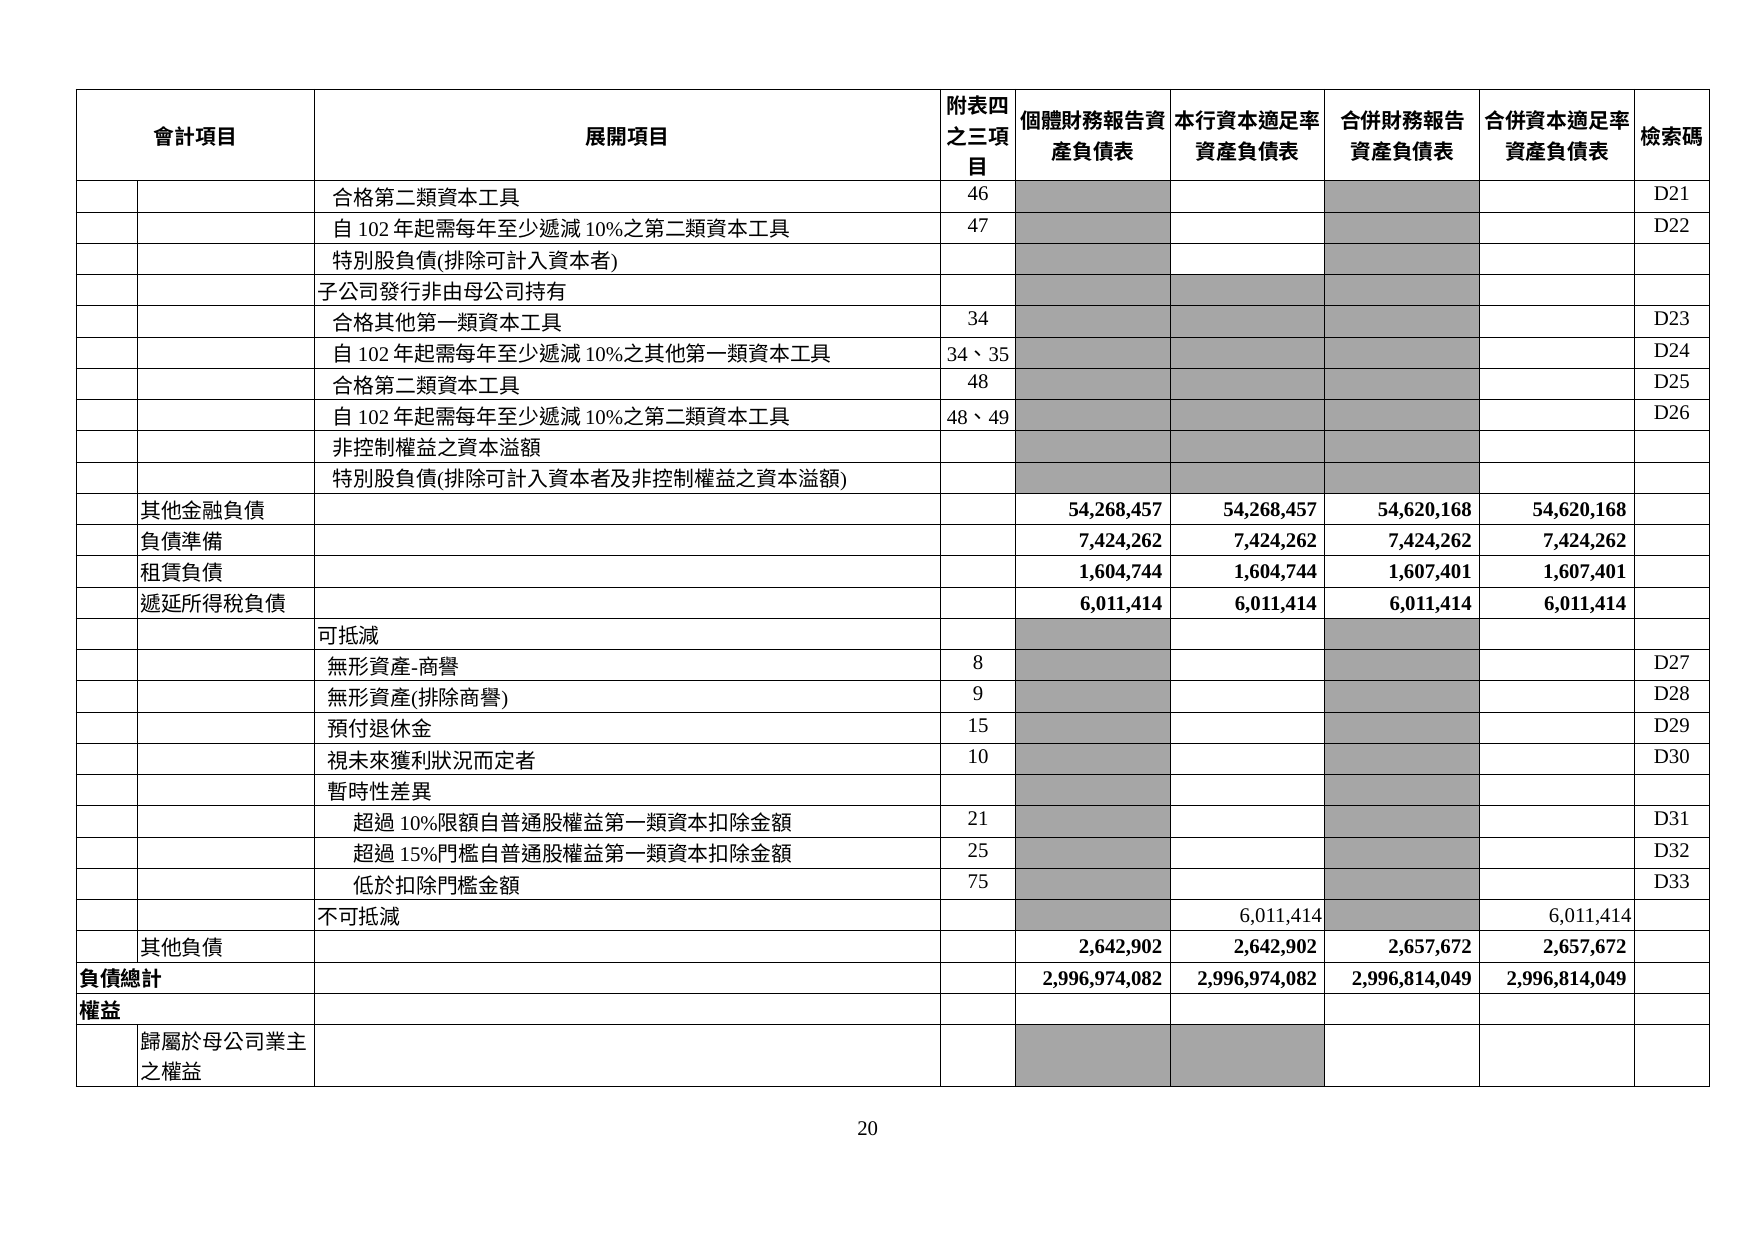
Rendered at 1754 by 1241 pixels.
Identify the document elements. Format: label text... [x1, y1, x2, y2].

table_cell [1171, 806, 1324, 837]
table_cell [77, 588, 137, 618]
table_cell 特別股負債(排除可計入資本者) [315, 244, 940, 274]
table_cell [1635, 494, 1709, 524]
table_cell [941, 431, 1015, 462]
table_cell [77, 1025, 137, 1086]
table_cell [1016, 838, 1170, 868]
table_cell [77, 806, 137, 837]
table_cell [77, 931, 137, 962]
table_cell D25 [1635, 369, 1709, 399]
table_cell 6,011,414 [1171, 900, 1324, 930]
table_cell [941, 775, 1015, 805]
table_cell 租賃負債 [138, 556, 314, 587]
table_cell [1635, 431, 1709, 462]
table_cell [1016, 681, 1170, 712]
table_cell [1480, 619, 1634, 649]
table_cell 遞延所得稅負債 [138, 588, 314, 618]
table_cell [77, 525, 137, 555]
table_cell [77, 181, 137, 212]
table_cell D33 [1635, 869, 1709, 899]
table_cell [941, 994, 1015, 1024]
table_cell 46 [941, 181, 1015, 212]
table_cell 預付退休金 [315, 713, 940, 743]
table_cell [1635, 275, 1709, 305]
table_cell [315, 1025, 940, 1086]
table_cell [1325, 713, 1479, 743]
table_cell [138, 681, 314, 712]
table_cell [138, 463, 314, 493]
table_cell 特別股負債(排除可計入資本者及非控制權益之資本溢額) [315, 463, 940, 493]
table_cell [138, 275, 314, 305]
table_cell [1016, 213, 1170, 243]
table_cell [1325, 744, 1479, 774]
table_cell [1480, 650, 1634, 680]
table_cell [1480, 838, 1634, 868]
table_cell [138, 900, 314, 930]
table_cell [1325, 1025, 1479, 1086]
table_cell [1016, 744, 1170, 774]
table_cell [1480, 306, 1634, 337]
table_cell [1325, 306, 1479, 337]
table_cell [1325, 681, 1479, 712]
table_cell 其他負債 [138, 931, 314, 962]
table_cell [1480, 994, 1634, 1024]
table_cell [1016, 244, 1170, 274]
table_cell 負債準備 [138, 525, 314, 555]
table_cell [1171, 619, 1324, 649]
table_cell [315, 994, 940, 1024]
table_cell 2,642,902 [1171, 931, 1324, 962]
table_cell [1480, 1025, 1634, 1086]
table_cell D21 [1635, 181, 1709, 212]
table_cell 48 [941, 369, 1015, 399]
table_cell [1325, 775, 1479, 805]
table_cell 7,424,262 [1171, 525, 1324, 555]
table_cell [138, 713, 314, 743]
table_cell [1171, 400, 1324, 430]
table_cell 2,657,672 [1325, 931, 1479, 962]
table_cell [1325, 181, 1479, 212]
table_cell [1171, 713, 1324, 743]
table_cell 21 [941, 806, 1015, 837]
table_cell [138, 775, 314, 805]
table_cell [1480, 338, 1634, 368]
table_cell 7,424,262 [1016, 525, 1170, 555]
table_cell 視未來獲利狀況而定者 [315, 744, 940, 774]
table_cell [1325, 338, 1479, 368]
table_cell 權益 [77, 994, 314, 1024]
table_cell 6,011,414 [1325, 588, 1479, 618]
table_cell [138, 619, 314, 649]
table_cell [941, 525, 1015, 555]
table_cell [315, 525, 940, 555]
table_cell 非控制權益之資本溢額 [315, 431, 940, 462]
table_cell [77, 494, 137, 524]
table_cell 自102年起需每年至少遞減10%之第二類資本工具 [315, 400, 940, 430]
table_cell [1325, 806, 1479, 837]
table_cell [77, 306, 137, 337]
table_cell [77, 244, 137, 274]
table_cell 合格第二類資本工具 [315, 369, 940, 399]
table_cell [315, 963, 940, 993]
table_cell [1016, 994, 1170, 1024]
table_cell 6,011,414 [1016, 588, 1170, 618]
table_cell [1325, 869, 1479, 899]
table_cell [1480, 213, 1634, 243]
table_cell 無形資產-商譽 [315, 650, 940, 680]
table_cell [1171, 213, 1324, 243]
table_cell 2,996,814,049 [1325, 963, 1479, 993]
table_cell [1635, 619, 1709, 649]
table_cell [1325, 994, 1479, 1024]
table_cell 子公司發行非由母公司持有 [315, 275, 940, 305]
table_cell 1,607,401 [1325, 556, 1479, 587]
table_header 合併資本適足率 資產負債表 [1480, 90, 1634, 180]
table_cell [941, 275, 1015, 305]
table_cell [941, 619, 1015, 649]
table_cell [138, 869, 314, 899]
table_cell [1171, 275, 1324, 305]
table_cell [1325, 369, 1479, 399]
table_header 合併財務報告 資產負債表 [1325, 90, 1479, 180]
table_cell 1,604,744 [1171, 556, 1324, 587]
table_cell [1480, 744, 1634, 774]
table_cell D32 [1635, 838, 1709, 868]
table_cell [1171, 1025, 1324, 1086]
table_cell 超過10%限額自普通股權益第一類資本扣除金額 [315, 806, 940, 837]
table_cell [77, 775, 137, 805]
table_cell [1325, 619, 1479, 649]
table_cell [1325, 213, 1479, 243]
table_cell [1480, 244, 1634, 274]
table_cell 1,604,744 [1016, 556, 1170, 587]
table_cell [1635, 556, 1709, 587]
table_cell [1171, 306, 1324, 337]
table_cell 超過15%門檻自普通股權益第一類資本扣除金額 [315, 838, 940, 868]
table_cell [77, 400, 137, 430]
table_cell [77, 744, 137, 774]
table_cell [1480, 713, 1634, 743]
table_cell [138, 181, 314, 212]
table_cell D27 [1635, 650, 1709, 680]
table_cell D30 [1635, 744, 1709, 774]
table_header 附表四之三項目 [941, 90, 1015, 180]
table_cell 可抵減 [315, 619, 940, 649]
table_cell [138, 338, 314, 368]
table_cell 54,268,457 [1016, 494, 1170, 524]
table_cell [77, 869, 137, 899]
table_cell [1016, 181, 1170, 212]
table_cell [315, 931, 940, 962]
table_cell D29 [1635, 713, 1709, 743]
table_cell [1325, 244, 1479, 274]
table_cell [941, 1025, 1015, 1086]
table_header 個體財務報告資產負債表 [1016, 90, 1170, 180]
table_cell 15 [941, 713, 1015, 743]
table_cell [77, 213, 137, 243]
table_cell [1480, 806, 1634, 837]
table_cell [1016, 713, 1170, 743]
table_cell 無形資產(排除商譽) [315, 681, 940, 712]
table_cell [1480, 431, 1634, 462]
table_cell [1171, 463, 1324, 493]
table_cell [941, 900, 1015, 930]
table_cell [77, 900, 137, 930]
table_cell [1635, 994, 1709, 1024]
table_cell [1016, 1025, 1170, 1086]
table_cell 48、49 [941, 400, 1015, 430]
table_cell [1171, 181, 1324, 212]
table_cell [941, 963, 1015, 993]
table_cell [77, 431, 137, 462]
table_header 展開項目 [315, 90, 940, 180]
table_cell [941, 463, 1015, 493]
table_cell [941, 244, 1015, 274]
table_cell [138, 369, 314, 399]
table_cell [1016, 775, 1170, 805]
table_cell 34 [941, 306, 1015, 337]
table_cell [1171, 369, 1324, 399]
table_cell 7,424,262 [1325, 525, 1479, 555]
table_cell [1325, 275, 1479, 305]
table_cell 合格其他第一類資本工具 [315, 306, 940, 337]
table_cell [1171, 994, 1324, 1024]
table_cell 6,011,414 [1480, 588, 1634, 618]
table_cell [1016, 806, 1170, 837]
table_cell 8 [941, 650, 1015, 680]
table_cell [1635, 588, 1709, 618]
table_cell [1325, 900, 1479, 930]
table_cell 1,607,401 [1480, 556, 1634, 587]
table_cell [941, 588, 1015, 618]
table_cell [77, 338, 137, 368]
table_cell [1635, 775, 1709, 805]
table_cell [1635, 1025, 1709, 1086]
table_cell [315, 556, 940, 587]
table_cell [1171, 681, 1324, 712]
table_cell 2,642,902 [1016, 931, 1170, 962]
table_cell 10 [941, 744, 1015, 774]
table_cell [1480, 463, 1634, 493]
table_cell [77, 463, 137, 493]
table_cell [77, 369, 137, 399]
table_cell 不可抵減 [315, 900, 940, 930]
table_cell 47 [941, 213, 1015, 243]
table_cell [138, 244, 314, 274]
table_cell [77, 713, 137, 743]
table_cell [1171, 775, 1324, 805]
table_cell 自102年起需每年至少遞減10%之其他第一類資本工具 [315, 338, 940, 368]
table_cell [1635, 525, 1709, 555]
table_cell [138, 400, 314, 430]
table_cell [1325, 838, 1479, 868]
table_cell [1325, 463, 1479, 493]
table_cell D28 [1635, 681, 1709, 712]
table_cell D22 [1635, 213, 1709, 243]
table_cell [1016, 369, 1170, 399]
table_cell 自102年起需每年至少遞減10%之第二類資本工具 [315, 213, 940, 243]
table_cell 25 [941, 838, 1015, 868]
table_cell [941, 494, 1015, 524]
table_header 會計項目 [77, 90, 314, 180]
table_cell 54,620,168 [1480, 494, 1634, 524]
table_cell [1635, 900, 1709, 930]
table_cell [1171, 338, 1324, 368]
table_cell [138, 431, 314, 462]
table_cell [1016, 463, 1170, 493]
table_cell 54,268,457 [1171, 494, 1324, 524]
table_cell D31 [1635, 806, 1709, 837]
table_cell 歸屬於母公司業主之權益 [138, 1025, 314, 1086]
table_header 檢索碼 [1635, 90, 1709, 180]
table_cell 6,011,414 [1171, 588, 1324, 618]
table_cell 暫時性差異 [315, 775, 940, 805]
table_cell [1016, 650, 1170, 680]
table_cell [138, 306, 314, 337]
table_cell [138, 744, 314, 774]
table_cell [1480, 775, 1634, 805]
table_cell [941, 931, 1015, 962]
table_cell [1635, 244, 1709, 274]
table_cell [1635, 963, 1709, 993]
table_cell [77, 838, 137, 868]
table_cell [1016, 338, 1170, 368]
table_cell [1480, 869, 1634, 899]
table_cell 7,424,262 [1480, 525, 1634, 555]
table_cell [138, 650, 314, 680]
table_cell 合格第二類資本工具 [315, 181, 940, 212]
table_cell [77, 650, 137, 680]
table_cell 54,620,168 [1325, 494, 1479, 524]
table_cell D23 [1635, 306, 1709, 337]
table_cell [1016, 869, 1170, 899]
table_cell 負債總計 [77, 963, 314, 993]
table_cell 其他金融負債 [138, 494, 314, 524]
table_cell [1171, 244, 1324, 274]
table_cell [1171, 744, 1324, 774]
table_cell [1016, 900, 1170, 930]
table_cell [1171, 869, 1324, 899]
table_cell [1480, 369, 1634, 399]
table_cell [77, 619, 137, 649]
table_cell [1480, 681, 1634, 712]
table_cell [138, 806, 314, 837]
table_cell [1635, 931, 1709, 962]
table_cell [77, 275, 137, 305]
table_cell 34、35 [941, 338, 1015, 368]
table_cell [138, 838, 314, 868]
table_cell 2,996,814,049 [1480, 963, 1634, 993]
table_cell [315, 588, 940, 618]
table_cell [1171, 650, 1324, 680]
table_cell [1480, 275, 1634, 305]
table_cell [77, 681, 137, 712]
table_cell [1480, 400, 1634, 430]
table_cell [1171, 838, 1324, 868]
table_cell 2,657,672 [1480, 931, 1634, 962]
table_cell [1480, 181, 1634, 212]
table_cell [1016, 306, 1170, 337]
table_cell 75 [941, 869, 1015, 899]
table_cell [1171, 431, 1324, 462]
table_header 本行資本適足率 資產負債表 [1171, 90, 1324, 180]
table_cell [77, 556, 137, 587]
table_cell 9 [941, 681, 1015, 712]
table_cell [1016, 431, 1170, 462]
table_cell [1325, 650, 1479, 680]
table_cell D24 [1635, 338, 1709, 368]
table_cell [1016, 275, 1170, 305]
table_cell 6,011,414 [1480, 900, 1634, 930]
table_cell [1016, 400, 1170, 430]
table_cell [1325, 400, 1479, 430]
table_cell [1325, 431, 1479, 462]
table_cell 2,996,974,082 [1171, 963, 1324, 993]
table_cell [1635, 463, 1709, 493]
table_cell D26 [1635, 400, 1709, 430]
table_cell [138, 213, 314, 243]
table_cell 2,996,974,082 [1016, 963, 1170, 993]
table_cell [1016, 619, 1170, 649]
table_cell 低於扣除門檻金額 [315, 869, 940, 899]
table_cell [315, 494, 940, 524]
table_cell [941, 556, 1015, 587]
